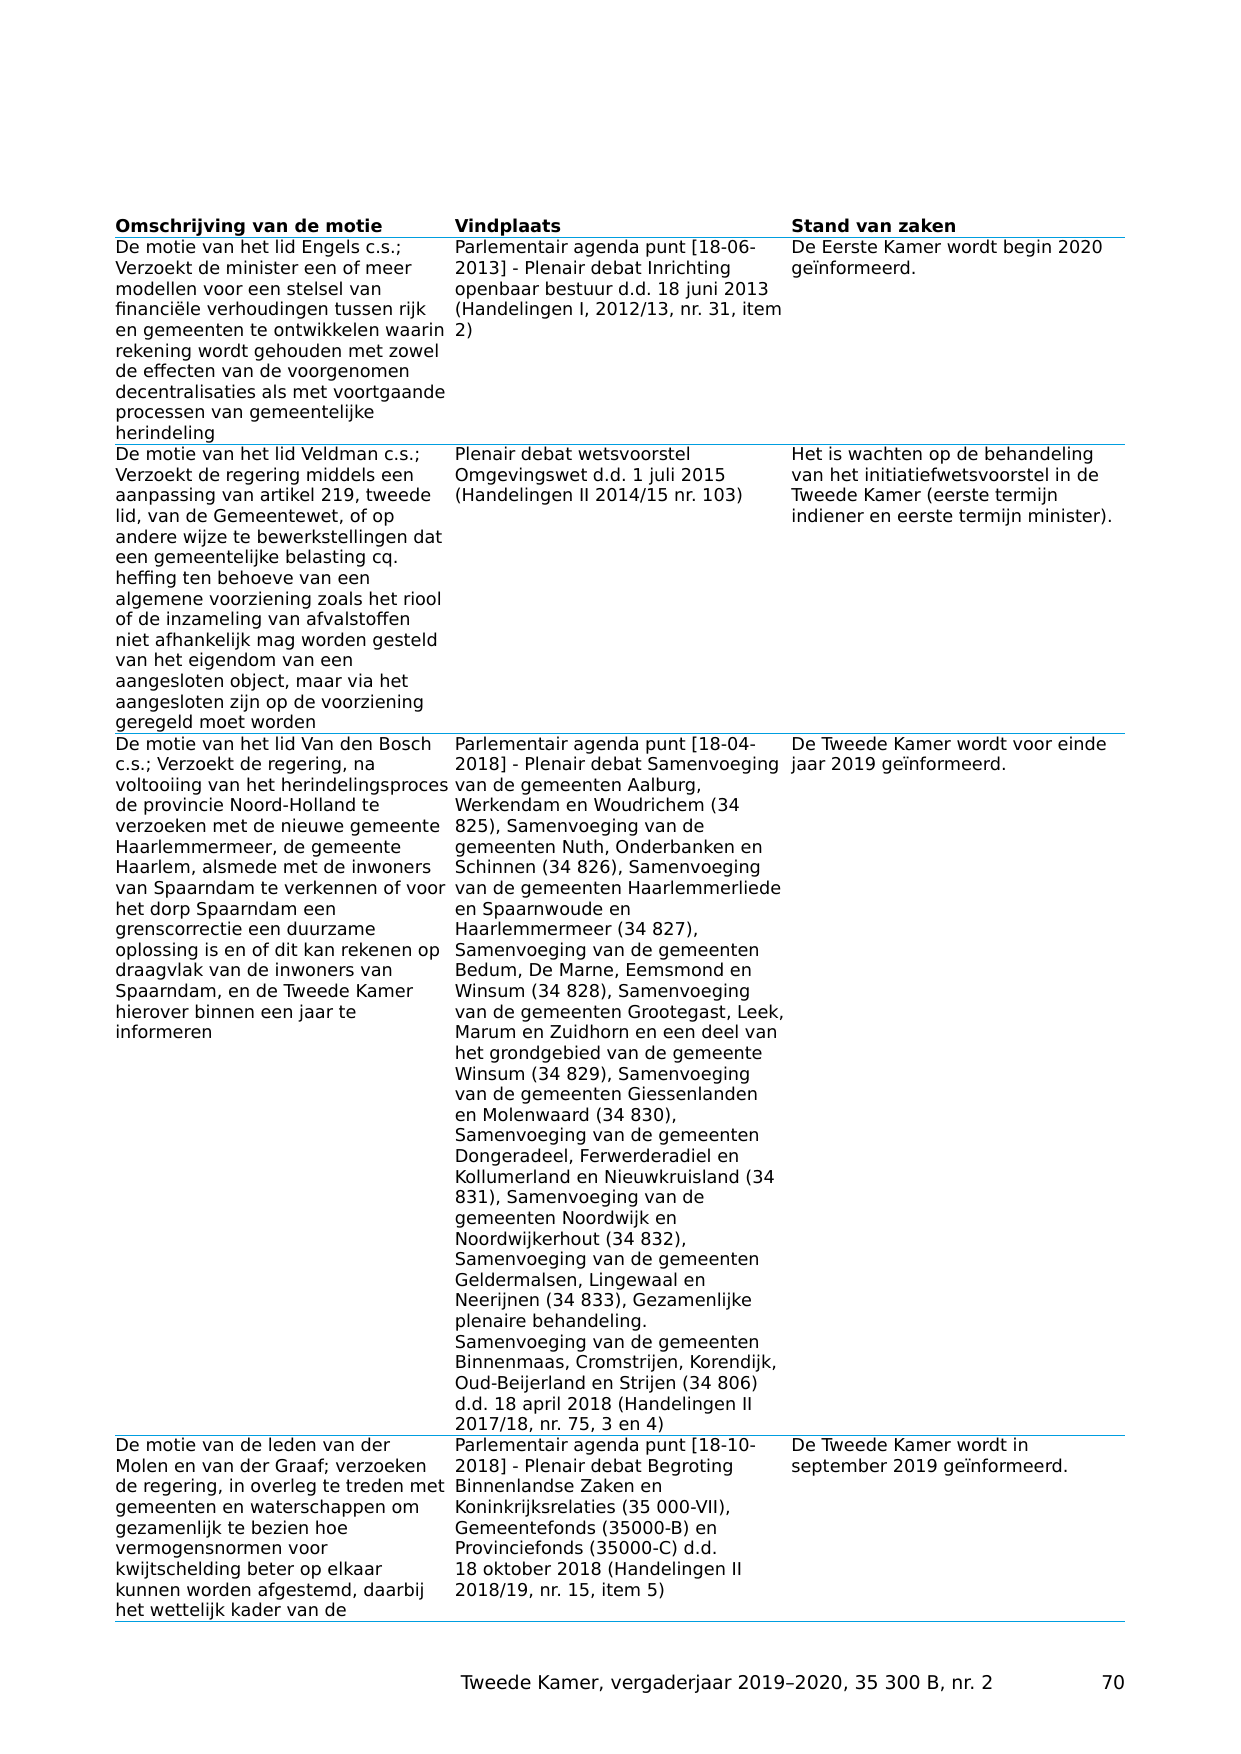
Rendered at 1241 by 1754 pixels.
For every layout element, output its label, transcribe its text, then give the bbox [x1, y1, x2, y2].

table_cell De motie van het lid Veldman c.s.; Verzoekt de regering middels een aanpassing van artikel 219, tweede lid, van de Gemeentewet, of op andere wijze te bewerkstellingen dat een gemeentelijke belasting cq. heffing ten behoeve van een algemene voorziening zoals het riool of de inzameling van afvalstoffen niet afhankelijk mag worden gesteld van het eigendom van een aangesloten object, maar via het aangesloten zijn op de voorziening geregeld moet worden [115, 445, 452, 733]
table_cell Parlementair agenda punt [18-10-2018] - Plenair debat Begroting Binnenlandse Zaken en Koninkrijksrelaties (35 000-VII), Gemeentefonds (35000-B) en Provinciefonds (35000-C) d.d. 18 oktober 2018 (Handelingen II 2018/19, nr. 15, item 5) [452, 1436, 788, 1621]
table_header Tabel 13 Moties en toezeggingen [115, 191, 1125, 216]
table_cell De motie van de leden van der Molen en van der Graaf; verzoeken de regering, in overleg te treden met gemeenten en waterschappen om gezamenlijk te bezien hoe vermogensnormen voor kwijtschelding beter op elkaar kunnen worden afgestemd, daarbij het wettelijk kader van de [115, 1436, 452, 1621]
table_cell Omschrijving van de motie [115, 216, 452, 237]
table_cell Parlementair agenda punt [18-06-2013] - Plenair debat Inrichting openbaar bestuur d.d. 18 juni 2013 (Handelingen I, 2012/13, nr. 31, item 2) [452, 238, 788, 444]
table_cell De Eerste Kamer wordt begin 2020 geïnformeerd. [788, 238, 1125, 444]
table_cell De motie van het lid Van den Bosch c.s.; Verzoekt de regering, na voltooiing van het herindelingsproces de provincie Noord-Holland te verzoeken met de nieuwe gemeente Haarlemmermeer, de gemeente Haarlem, alsmede met de inwoners van Spaarndam te verkennen of voor het dorp Spaarndam een grenscorrectie een duurzame oplossing is en of dit kan rekenen op draagvlak van de inwoners van Spaarndam, en de Tweede Kamer hierover binnen een jaar te informeren [115, 734, 452, 1435]
table_cell Het is wachten op de behandeling van het initiatiefwetsvoorstel in de Tweede Kamer (eerste termijn indiener en eerste termijn minister). [788, 445, 1125, 733]
table_cell De Tweede Kamer wordt voor einde jaar 2019 geïnformeerd. [788, 734, 1125, 1435]
table_cell Stand van zaken [788, 216, 1125, 237]
table_cell Plenair debat wetsvoorstel Omgevingswet d.d. 1 juli 2015 (Handelingen II 2014/15 nr. 103) [452, 445, 788, 733]
table_cell De motie van het lid Engels c.s.; Verzoekt de minister een of meer modellen voor een stelsel van financiële verhoudingen tussen rijk en gemeenten te ontwikkelen waarin rekening wordt gehouden met zowel de effecten van de voorgenomen decentralisaties als met voortgaande processen van gemeentelijke herindeling [115, 238, 452, 444]
table_cell Vindplaats [452, 216, 788, 237]
table_cell Parlementair agenda punt [18-04-2018] - Plenair debat Samenvoeging van de gemeenten Aalburg, Werkendam en Woudrichem (34 825), Samenvoeging van de gemeenten Nuth, Onderbanken en Schinnen (34 826), Samenvoeging van de gemeenten Haarlemmerliede en Spaarnwoude en Haarlemmermeer (34 827), Samenvoeging van de gemeenten Bedum, De Marne, Eemsmond en Winsum (34 828), Samenvoeging van de gemeenten Grootegast, Leek, Marum en Zuidhorn en een deel van het grondgebied van de gemeente Winsum (34 829), Samenvoeging van de gemeenten Giessenlanden en Molenwaard (34 830), Samenvoeging van de gemeenten Dongeradeel, Ferwerderadiel en Kollumerland en Nieuwkruisland (34 831), Samenvoeging van de gemeenten Noordwijk en Noordwijkerhout (34 832), Samenvoeging van de gemeenten Geldermalsen, Lingewaal en Neerijnen (34 833), Gezamenlijke plenaire behandeling. Samenvoeging van de gemeenten Binnenmaas, Cromstrijen, Korendijk, Oud-Beijerland en Strijen (34 806) d.d. 18 april 2018 (Handelingen II 2017/18, nr. 75, 3 en 4) [452, 734, 788, 1435]
table_cell De Tweede Kamer wordt in september 2019 geïnformeerd. [788, 1436, 1125, 1621]
